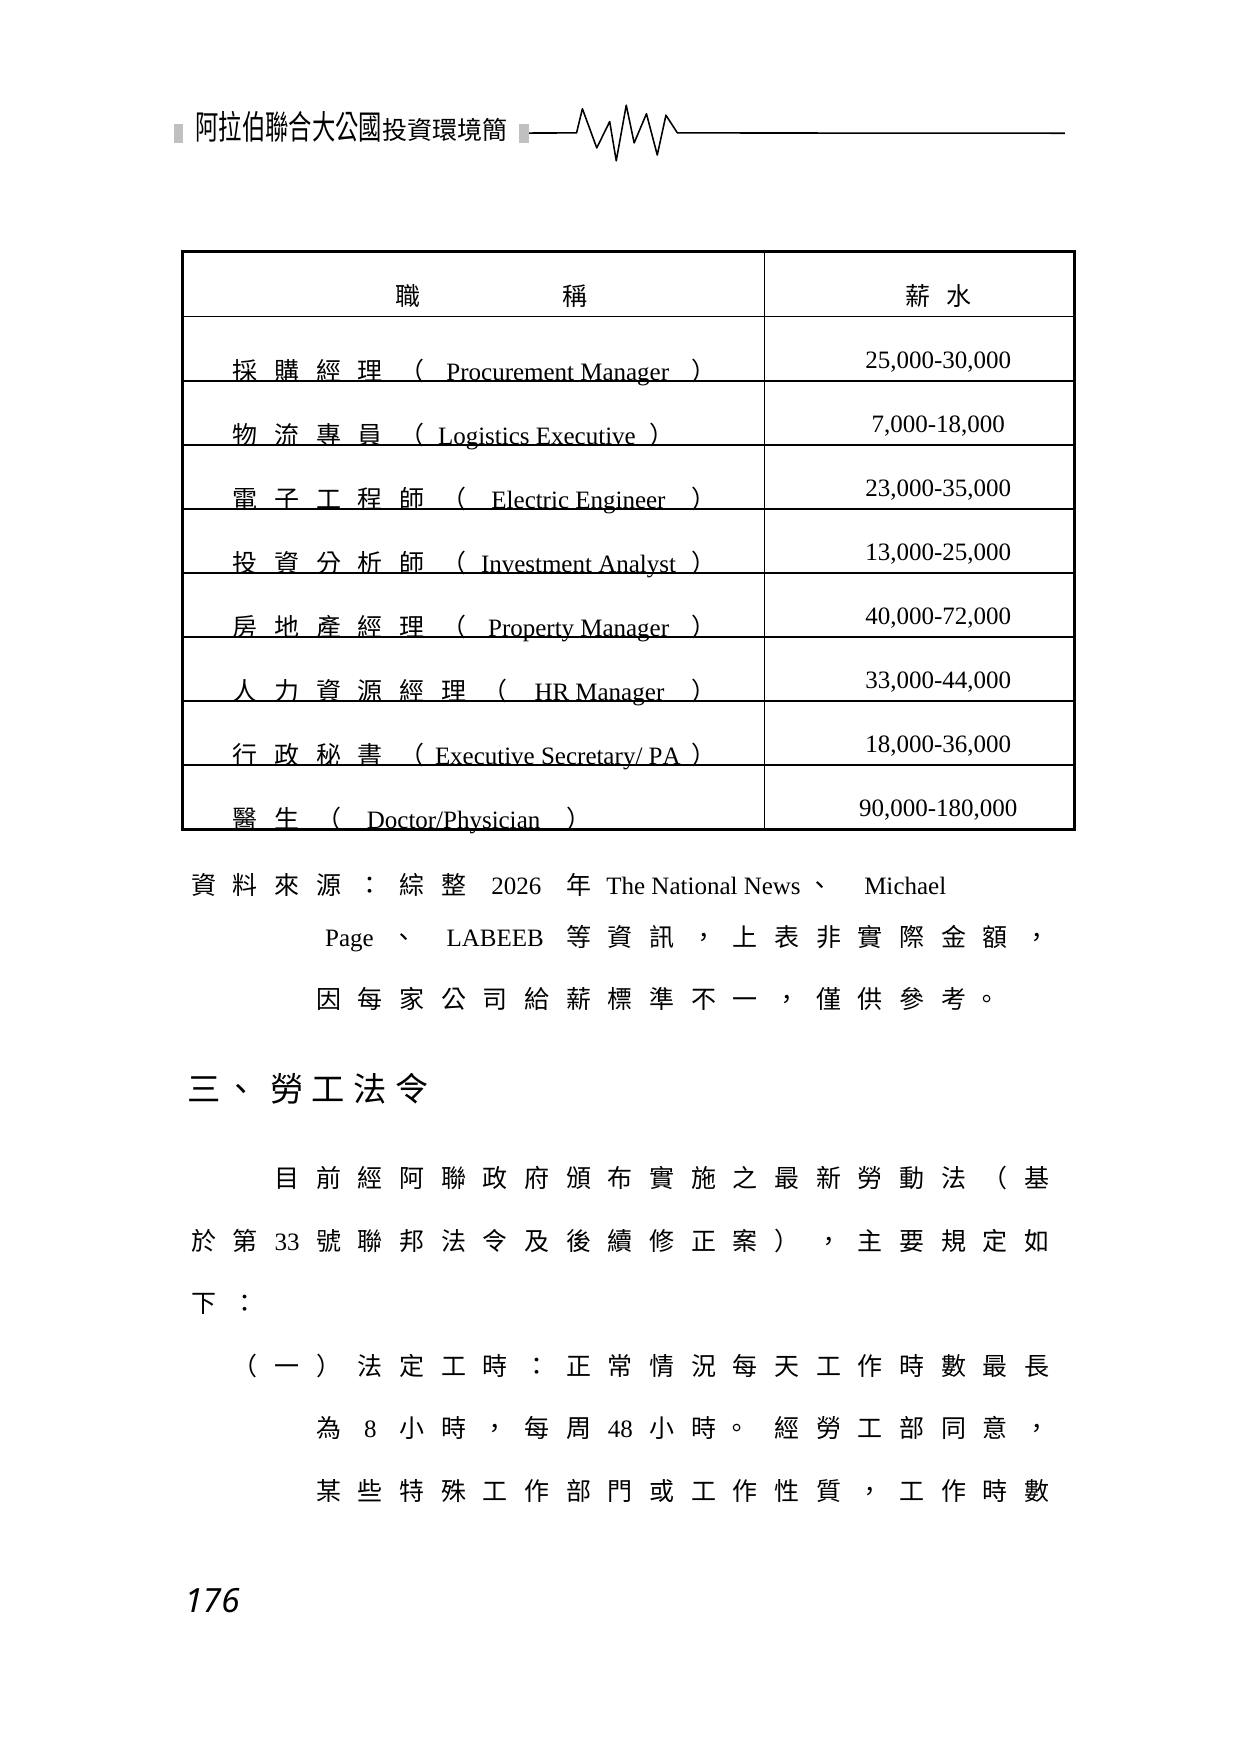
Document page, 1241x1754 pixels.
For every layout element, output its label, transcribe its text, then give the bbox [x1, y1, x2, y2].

table_cell 40,000-72,000 [765, 574, 1073, 636]
table_cell 23,000-35,000 [765, 446, 1073, 508]
table_cell 行政秘書（Executive Secretary/ PA） [184, 702, 764, 764]
table_cell 90,000-180,000 [765, 766, 1073, 828]
table_cell 房地產經理（Property Manager） [184, 574, 764, 636]
table_cell 33,000-44,000 [765, 638, 1073, 700]
table_cell 25,000-30,000 [765, 317, 1073, 380]
table_cell 13,000-25,000 [765, 510, 1073, 572]
table_cell 採購經理（Procurement Manager） [184, 317, 764, 380]
text （一）法定工時：正常情況每天工作時數最長為8小時，每周48小時。經勞工部同意，某些特殊工作部門或工作性質，工作時數 [207, 1322, 1058, 1510]
text 三、勞工法令 [183, 1046, 1058, 1108]
table_header 薪水 [765, 253, 1073, 316]
table_cell 投資分析師（Investment Analyst） [184, 510, 764, 572]
table_header 職 稱 [184, 253, 764, 316]
table_cell 物流專員（Logistics Executive） [184, 382, 764, 444]
table_cell 電子工程師（Electric Engineer） [184, 446, 764, 508]
table_cell 醫生（Doctor/Physician） [184, 766, 764, 828]
text 資料來源：綜整2026年The National News、Michael Page、LABEEB等資訊，上表非實際金額，因每家公司給薪標準不一，僅供參考。 [183, 831, 1058, 1019]
text 目前經阿聯政府頒布實施之最新勞動法（基於第33號聯邦法令及後續修正案），主要規定如下： [183, 1135, 1058, 1322]
table_cell 7,000-18,000 [765, 382, 1073, 444]
table_cell 人力資源經理（HR Manager） [184, 638, 764, 700]
table_cell 18,000-36,000 [765, 702, 1073, 764]
